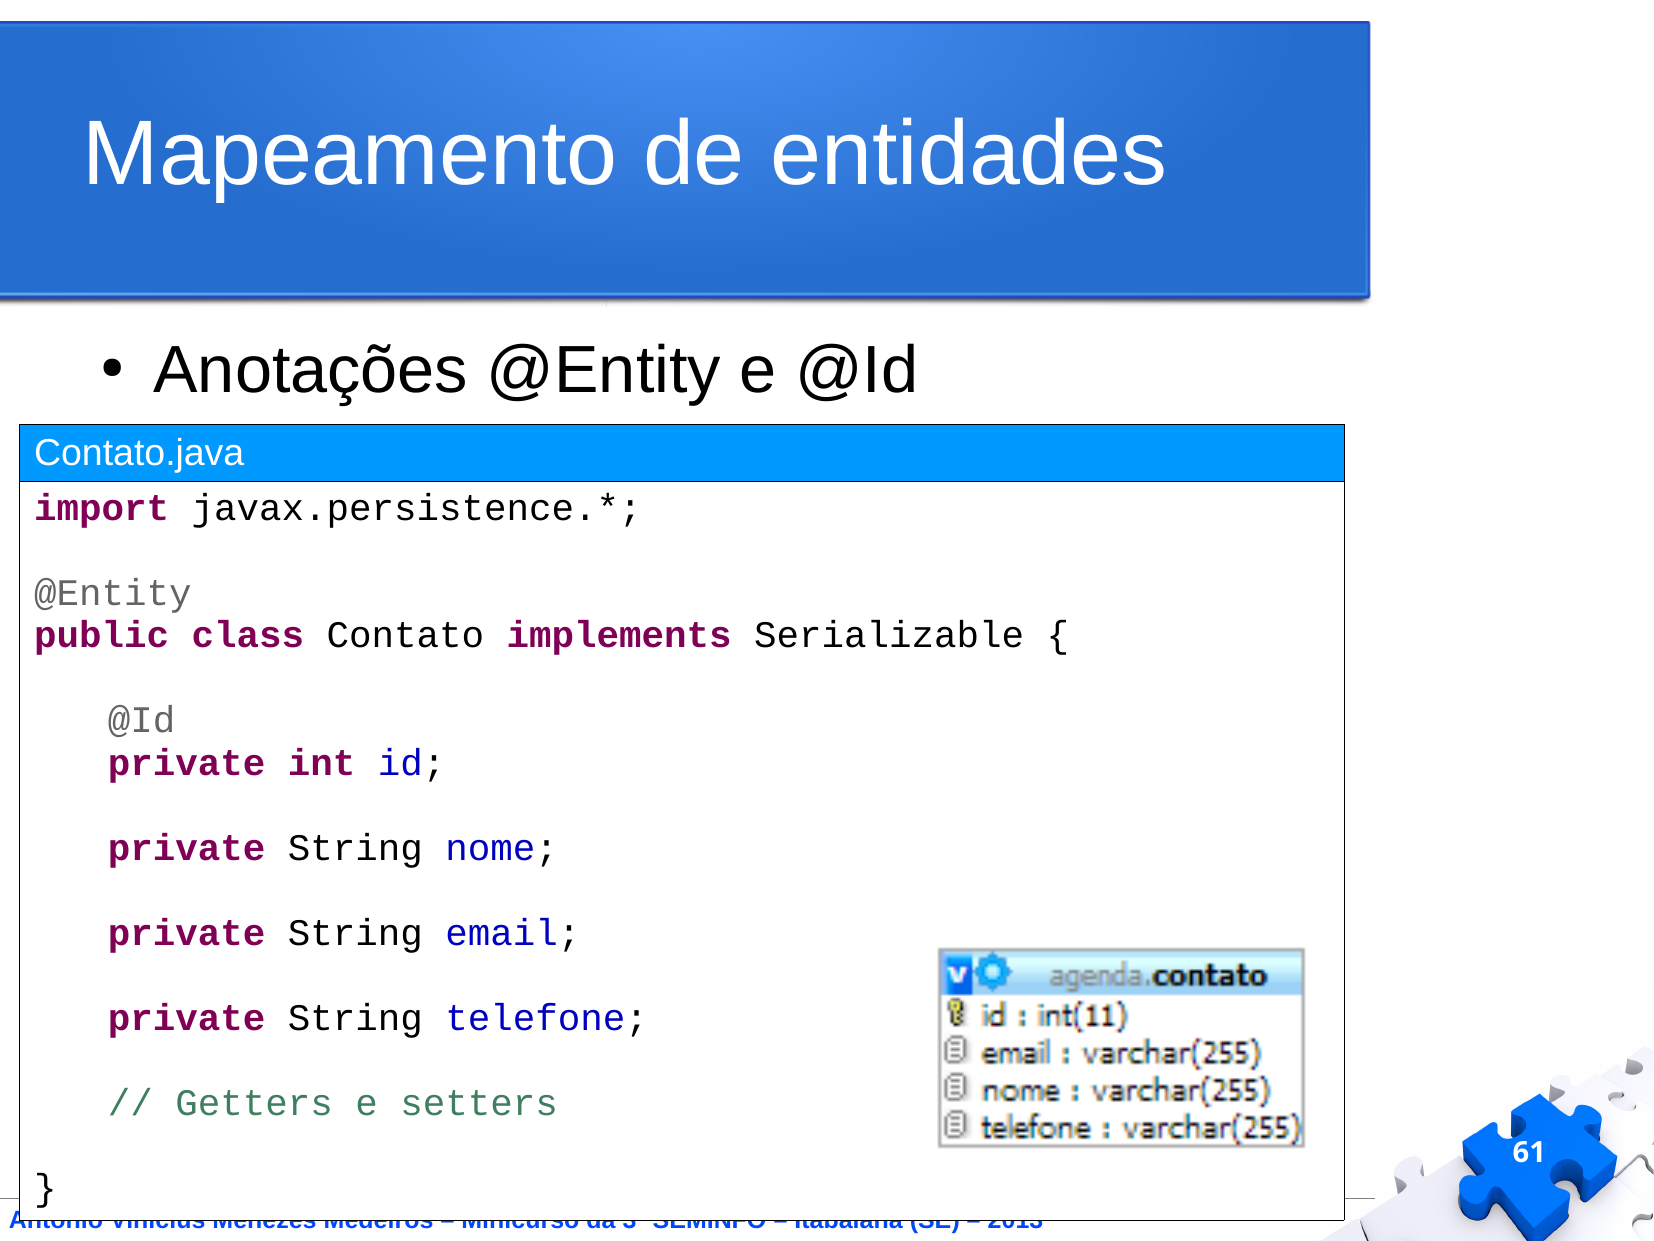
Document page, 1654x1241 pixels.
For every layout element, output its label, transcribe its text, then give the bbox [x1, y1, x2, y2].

table_header Contato.java [20, 425, 1344, 481]
picture [0, 21, 1375, 307]
table_cell import javax.persistence.*; @Entity public class Contato implements Serializable { @Id private int id; private String nome; private String email; private String telefone; // Getters e setters } [20, 482, 1344, 1220]
title Mapeamento de entidades [82, 49, 1323, 257]
picture [1311, 983, 1654, 1241]
picture [933, 943, 1312, 1158]
list Anotações @Entity e @Id [82, 332, 1356, 1052]
